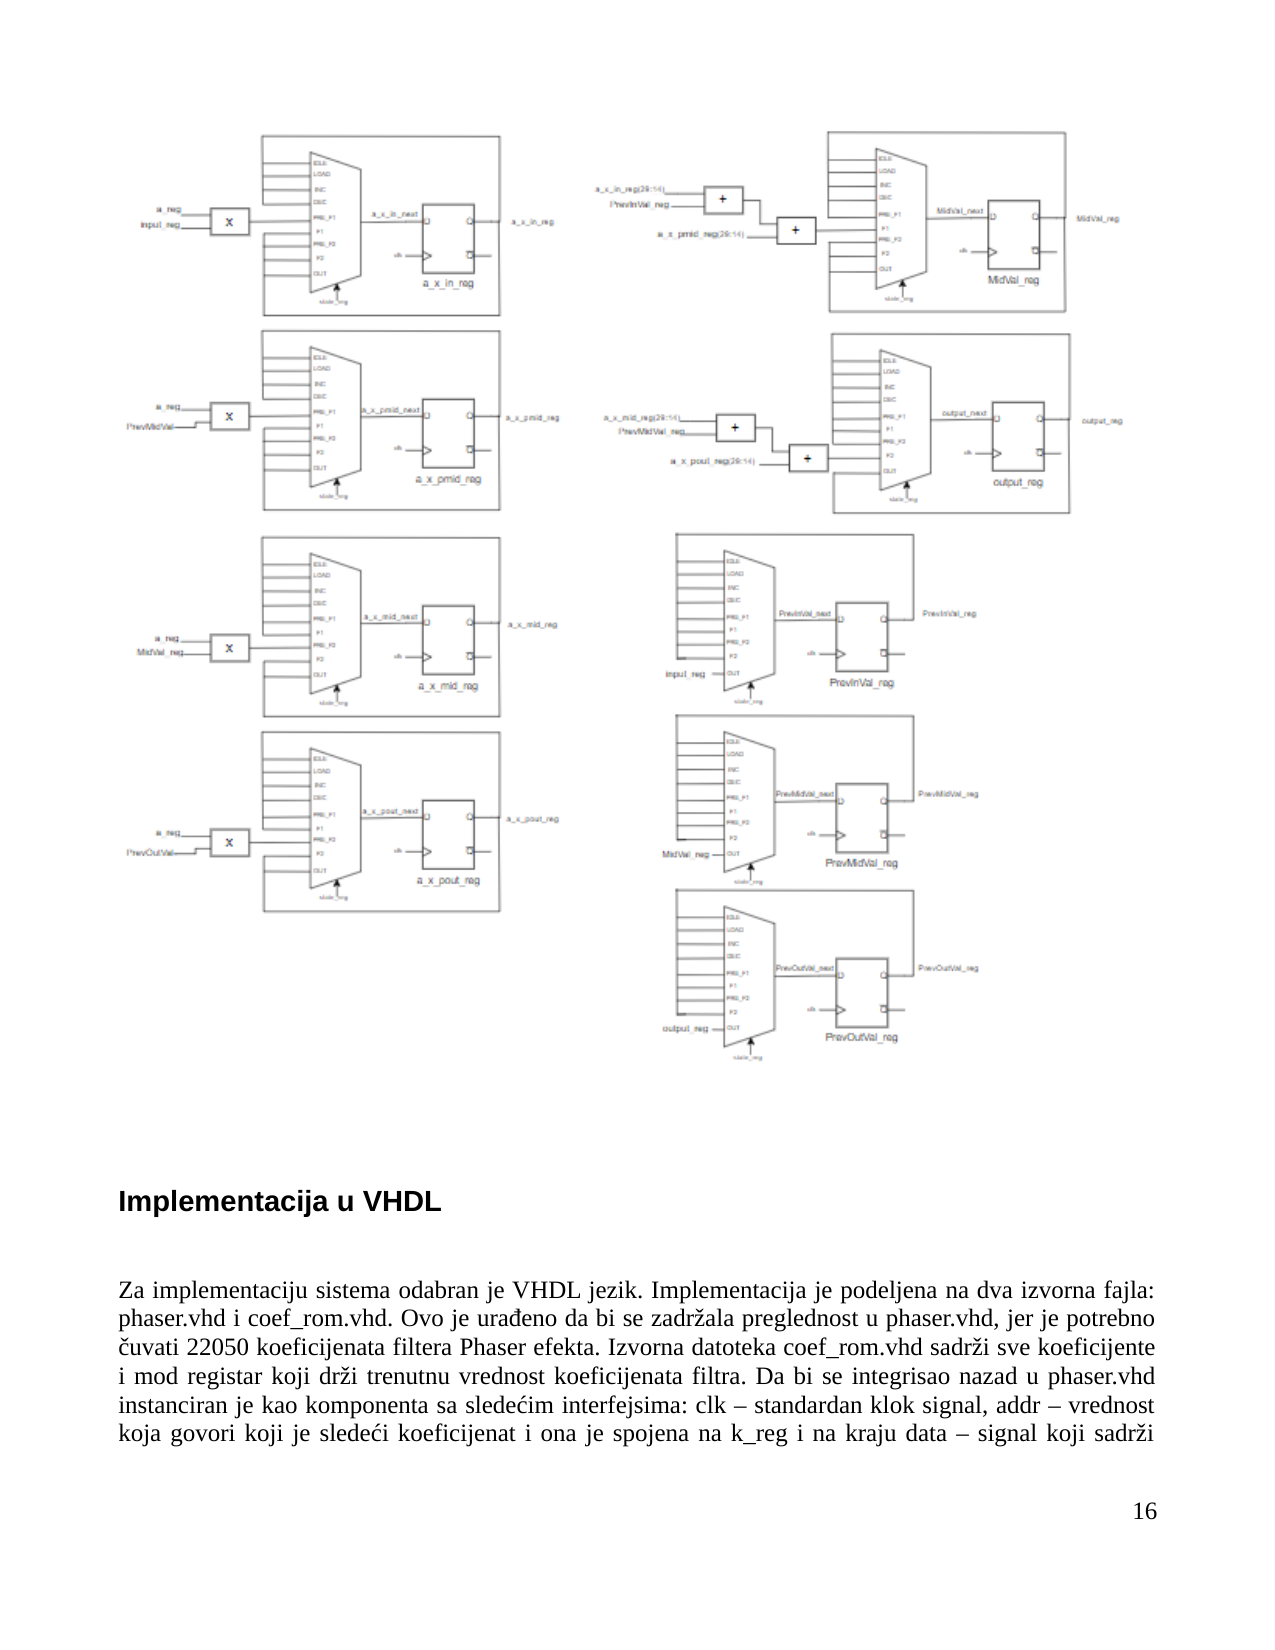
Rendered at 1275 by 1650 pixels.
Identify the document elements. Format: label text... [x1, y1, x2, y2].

text Za implementaciju sistema odabran je VHDL jezik. Implementacija je podeljena na dva izvorna fajla: phaser.vhd i coef_rom.vhd. Ovo je urađeno da bi se zadržala preglednost u phaser.vhd, jer je potrebno čuvati 22050 koeficijenata filtera Phaser efekta. Izvorna datoteka coef_rom.vhd sadrži sve koeficijente i mod registar koji drži trenutnu vrednost koeficijenata filtra. Da bi se integrisao nazad u phaser.vhd instanciran je kao komponenta sa sledećim interfejsima: clk – standardan klok signal, addr – vrednost koja govori koji je sledeći koeficijenat i ona je spojena na k_reg i na kraju data – signal koji sadrži [118, 1275, 1157, 1447]
subtitle Implementacija u VHDL [118, 1184, 1157, 1217]
